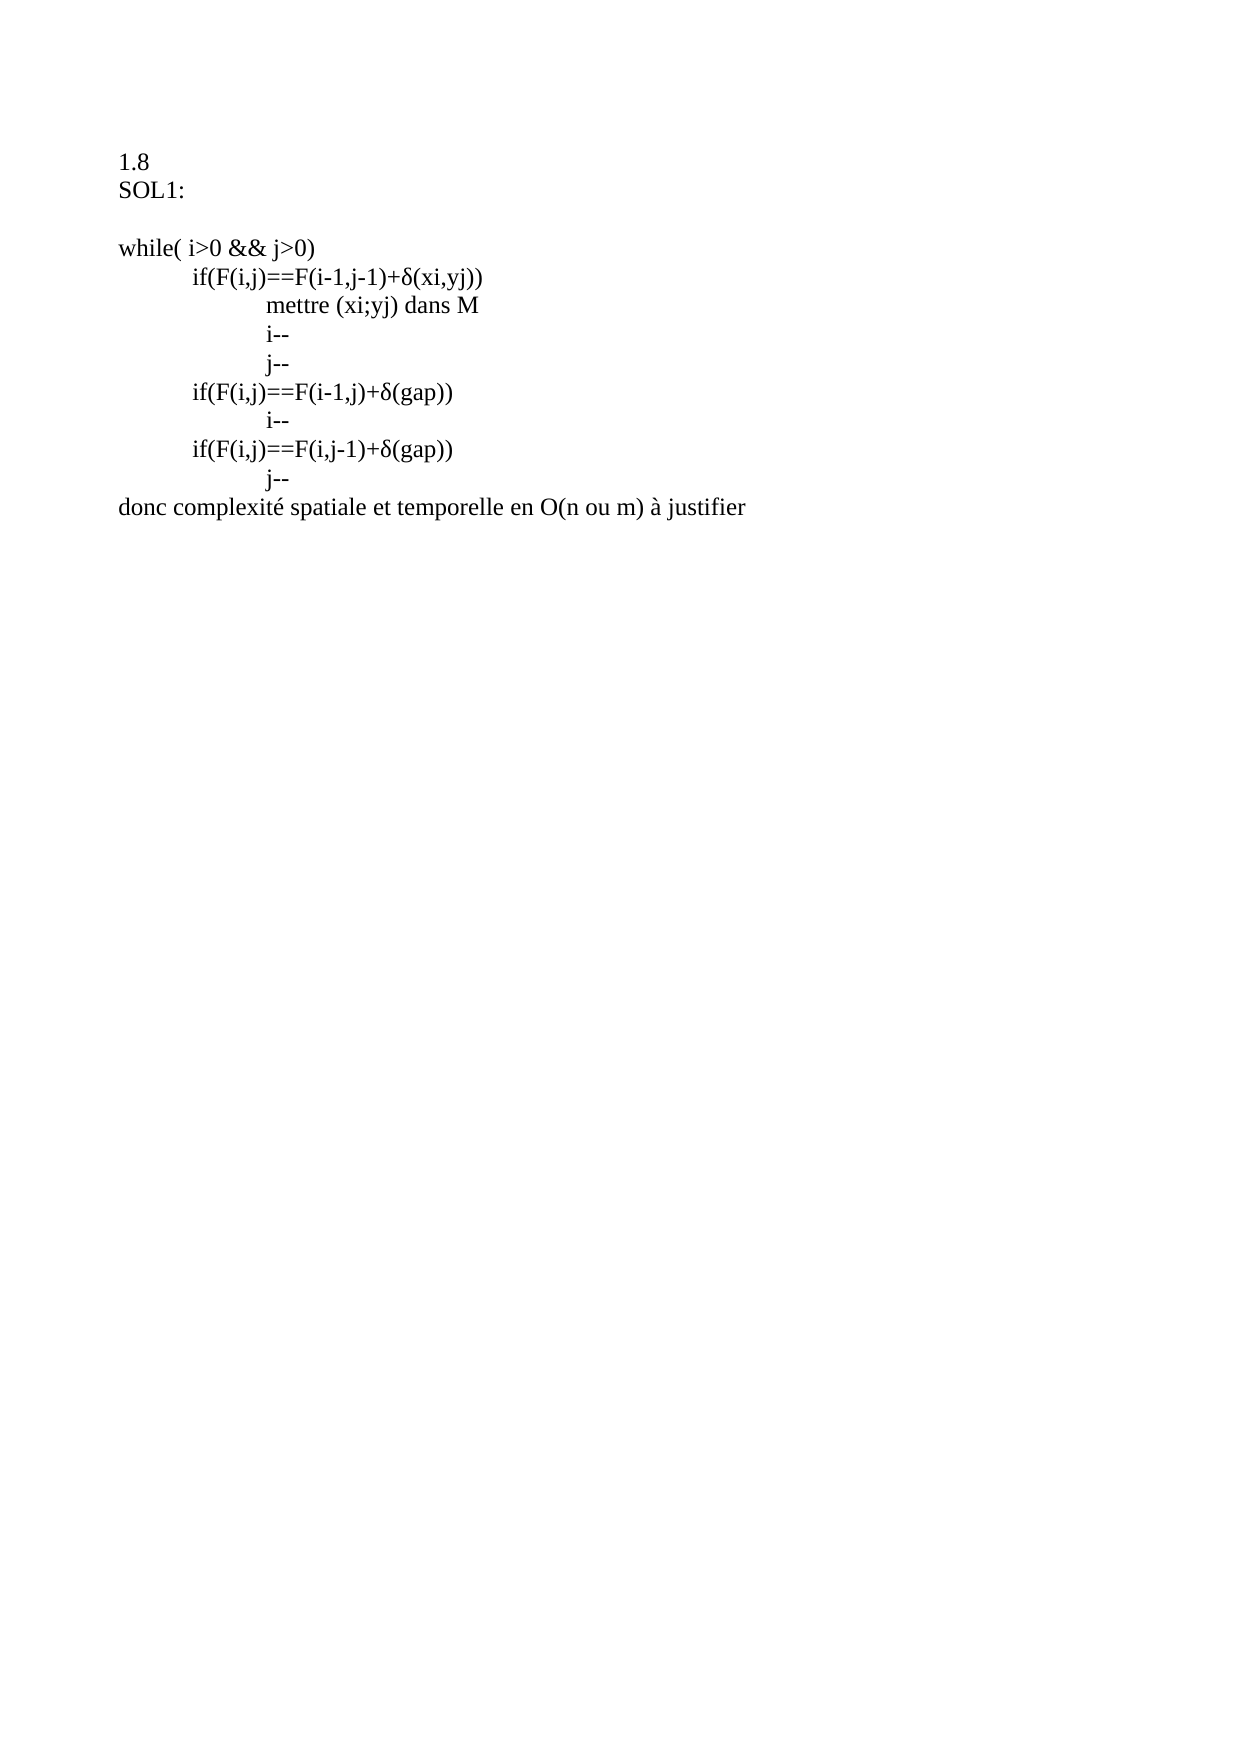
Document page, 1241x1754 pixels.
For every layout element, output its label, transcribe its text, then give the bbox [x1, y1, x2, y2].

text while( i>0 && j>0) [118, 233, 1122, 262]
text j-- [118, 463, 1122, 492]
text 1.8 [118, 147, 1122, 176]
text if(F(i,j)==F(i-1,j-1)+δ(xi,yj)) [118, 262, 1122, 291]
text i-- [118, 406, 1122, 434]
text if(F(i,j)==F(i-1,j)+δ(gap)) [118, 377, 1122, 406]
text j-- [118, 348, 1122, 377]
text if(F(i,j)==F(i,j-1)+δ(gap)) [118, 434, 1122, 463]
text mettre (xi;yj) dans M [118, 291, 1122, 319]
text donc complexité spatiale et temporelle en O(n ou m) à justifier [118, 492, 1122, 521]
text i-- [118, 319, 1122, 348]
text SOL1: [118, 176, 1122, 204]
